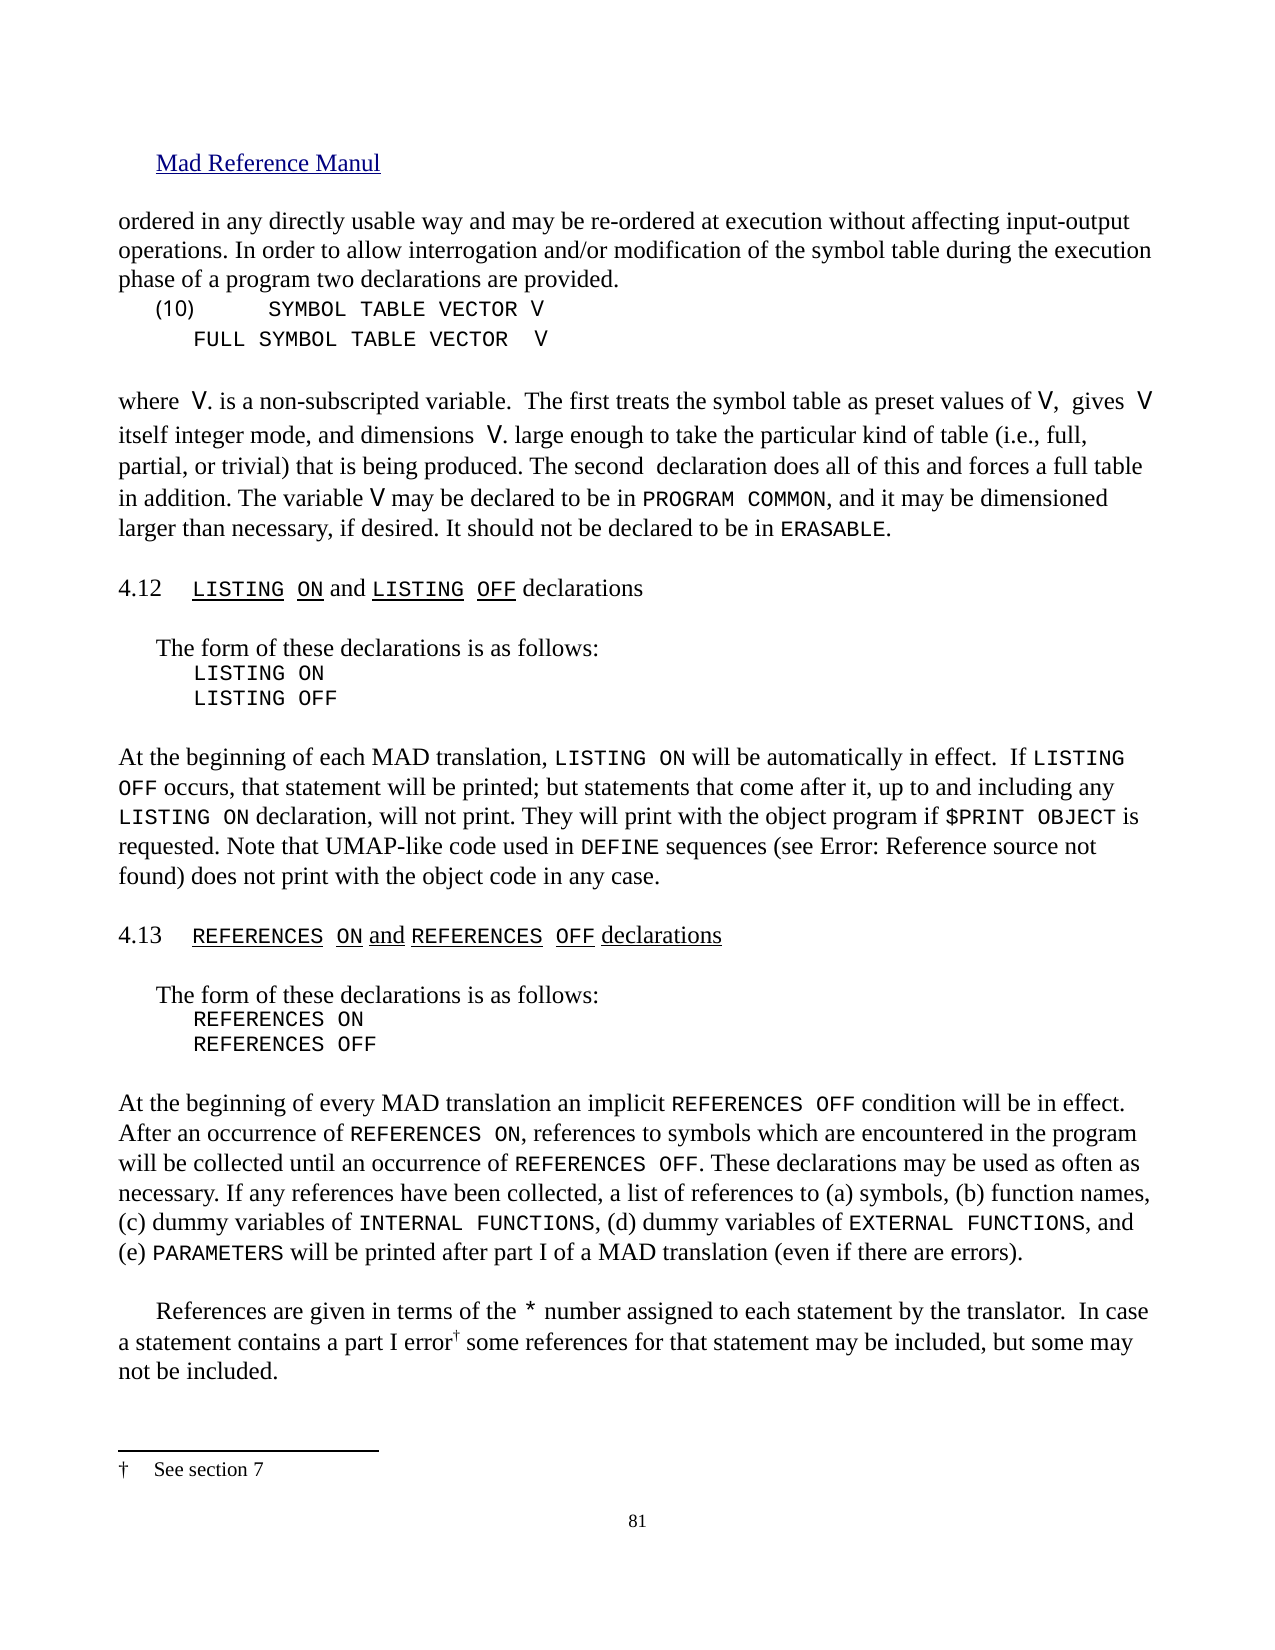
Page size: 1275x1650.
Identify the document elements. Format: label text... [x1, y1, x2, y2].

text REFERENCES ON REFERENCES OFF [193, 1009, 1157, 1058]
text The form of these declarations is as follows: [118, 980, 1157, 1009]
list SYMBOL TABLE VECTOR V FULL SYMBOL TABLE VECTOR V [156, 293, 1157, 353]
text LISTING ON LISTING OFF [193, 662, 1157, 712]
text At the beginning of every MAD translation an implicit REFERENCES OFF condition will be in effect. After an occurrence of REFERENCES ON, references to symbols which are encountered in the program will be collected until an occurrence of REFERENCES OFF. These declarations may be used as often as necessary. If any references have been collected, a list of references to (a) symbols, (b) function names, (c) dummy variables of INTERNAL FUNCTIONS, (d) dummy variables of EXTERNAL FUNCTIONS, and (e) PARAMETERS will be printed after part I of a MAD translation (even if there are errors). [118, 1088, 1157, 1266]
text References are given in terms of the * number assigned to each statement by the translator. In case a statement contains a part I error some references for that statement may be included, but some may not be included. [118, 1296, 1157, 1385]
text ordered in any directly usable way and may be re-ordered at execution without affecting input-output operations. In order to allow interrogation and/or modification of the symbol table during the execution phase of a program two declarations are provided. [118, 206, 1157, 293]
text See section 7. [118, 1457, 1157, 1481]
subtitle LISTING ON and LISTING OFF declarations [118, 573, 1157, 603]
subtitle REFERENCES ON and REFERENCES OFF declarations [118, 920, 1157, 950]
text At the beginning of each MAD translation, LISTING ON will be automatically in effect. If LISTING OFF occurs, that statement will be printed; but statements that come after it, up to and including any LISTING ON declaration, will not print. They will print with the object program if $PRINT OBJECT is requested. Note that UMAP-like code used in DEFINE sequences (see Error: Reference source not found) does not print with the object code in any case. [118, 742, 1157, 890]
text The form of these declarations is as follows: [118, 633, 1157, 662]
text where V. is a non-subscripted variable. The first treats the symbol table as preset values of V, gives V itself integer mode, and dimensions V. large enough to take the particular kind of table (i.e., full, partial, or trivial) that is being produced. The second declaration does all of this and forces a full table in addition. The variable V may be declared to be in PROGRAM COMMON, and it may be dimensioned larger than necessary, if desired. It should not be declared to be in ERASABLE. [118, 383, 1157, 543]
